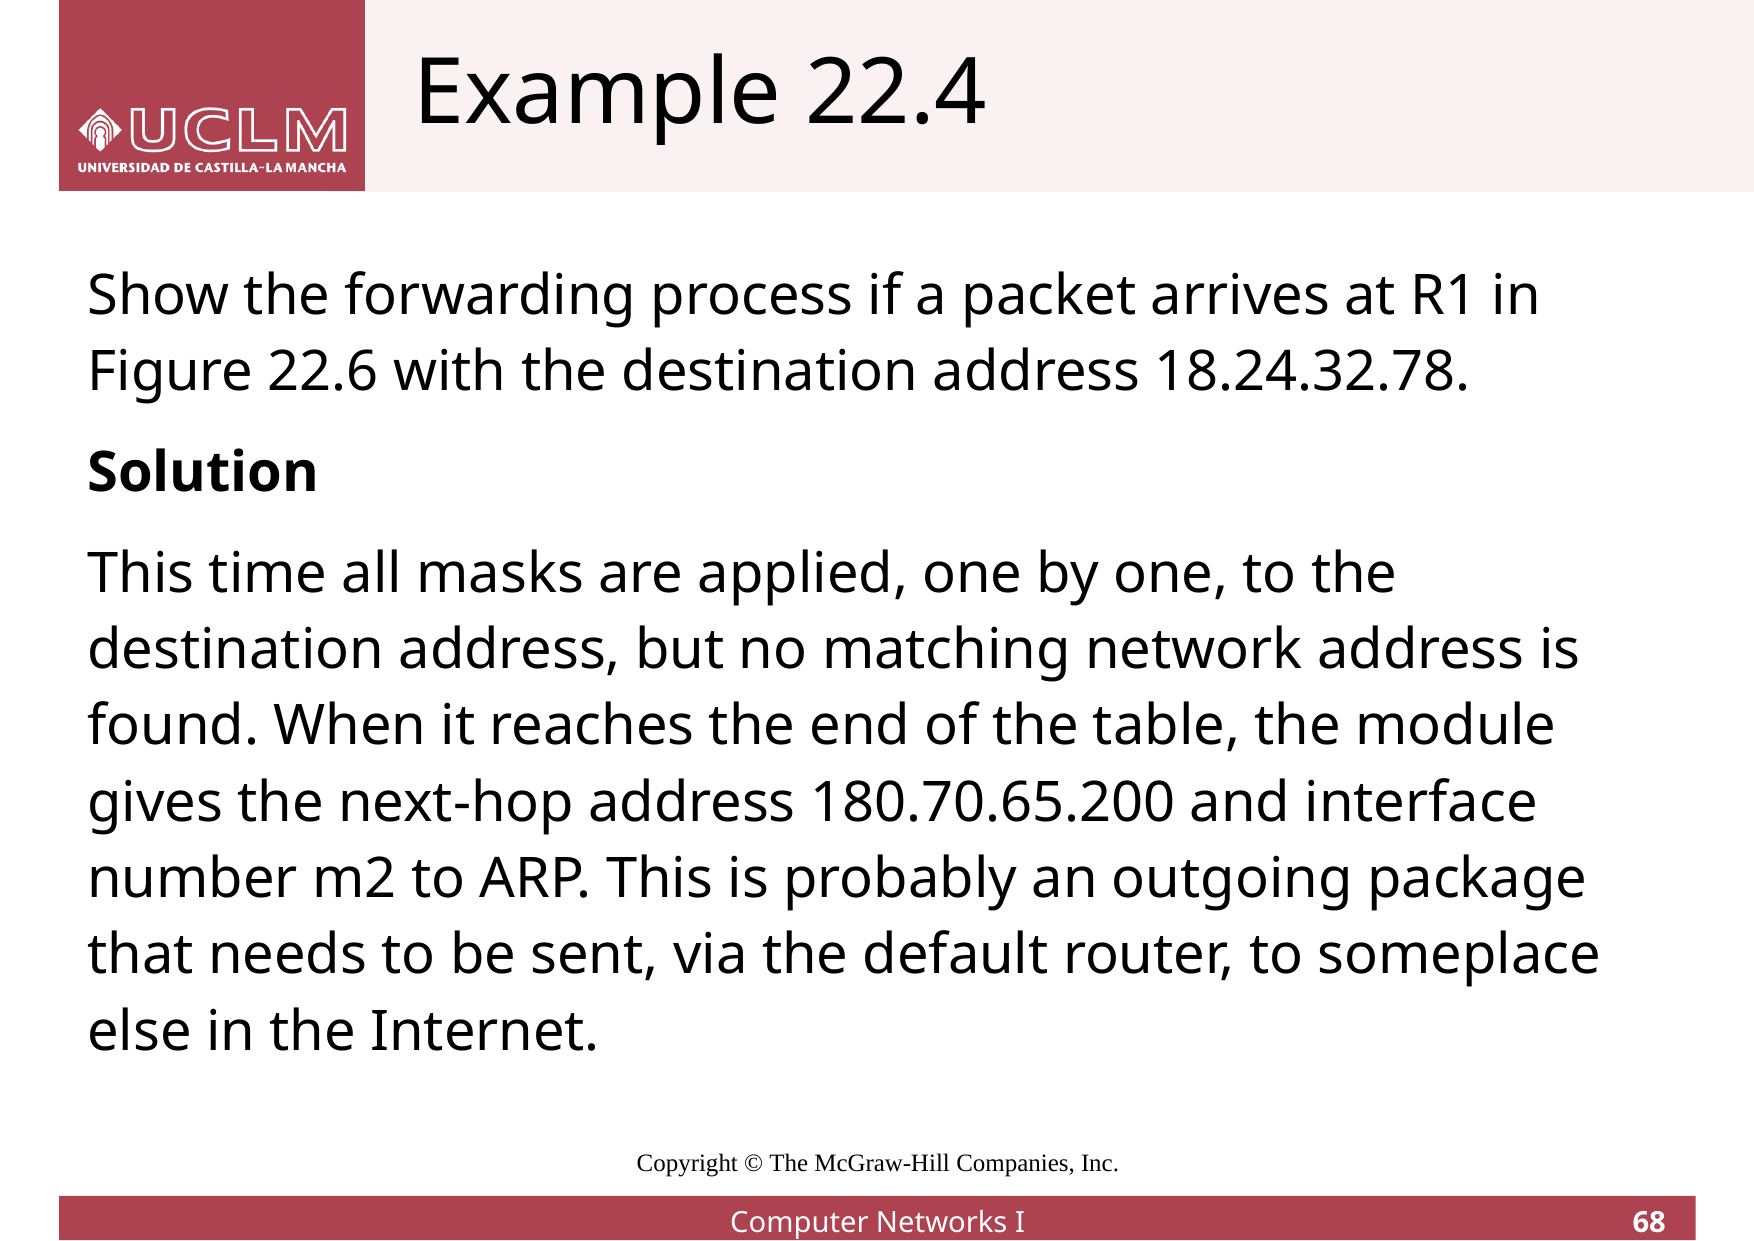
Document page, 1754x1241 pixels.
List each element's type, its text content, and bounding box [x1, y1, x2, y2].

picture [59, 0, 365, 191]
text_box Copyright © The McGraw-Hill Companies, Inc. [478, 1136, 1276, 1184]
list Show the forwarding process if a packet arrives at R1 in Figure 22.6 with the destination address 18.24.32.78. Solution This time all masks are applied, one by one, to the destination address, but no matching network address is found. When it reaches the end of the table, the module gives the next-hop address 180.70.65.200 and interface number m2 to ARP. This is probably an outgoing package that needs to be sent, via the default router, to someplace else in the Internet. [87, 254, 1667, 1074]
title Example 22.4 [413, 0, 1667, 198]
